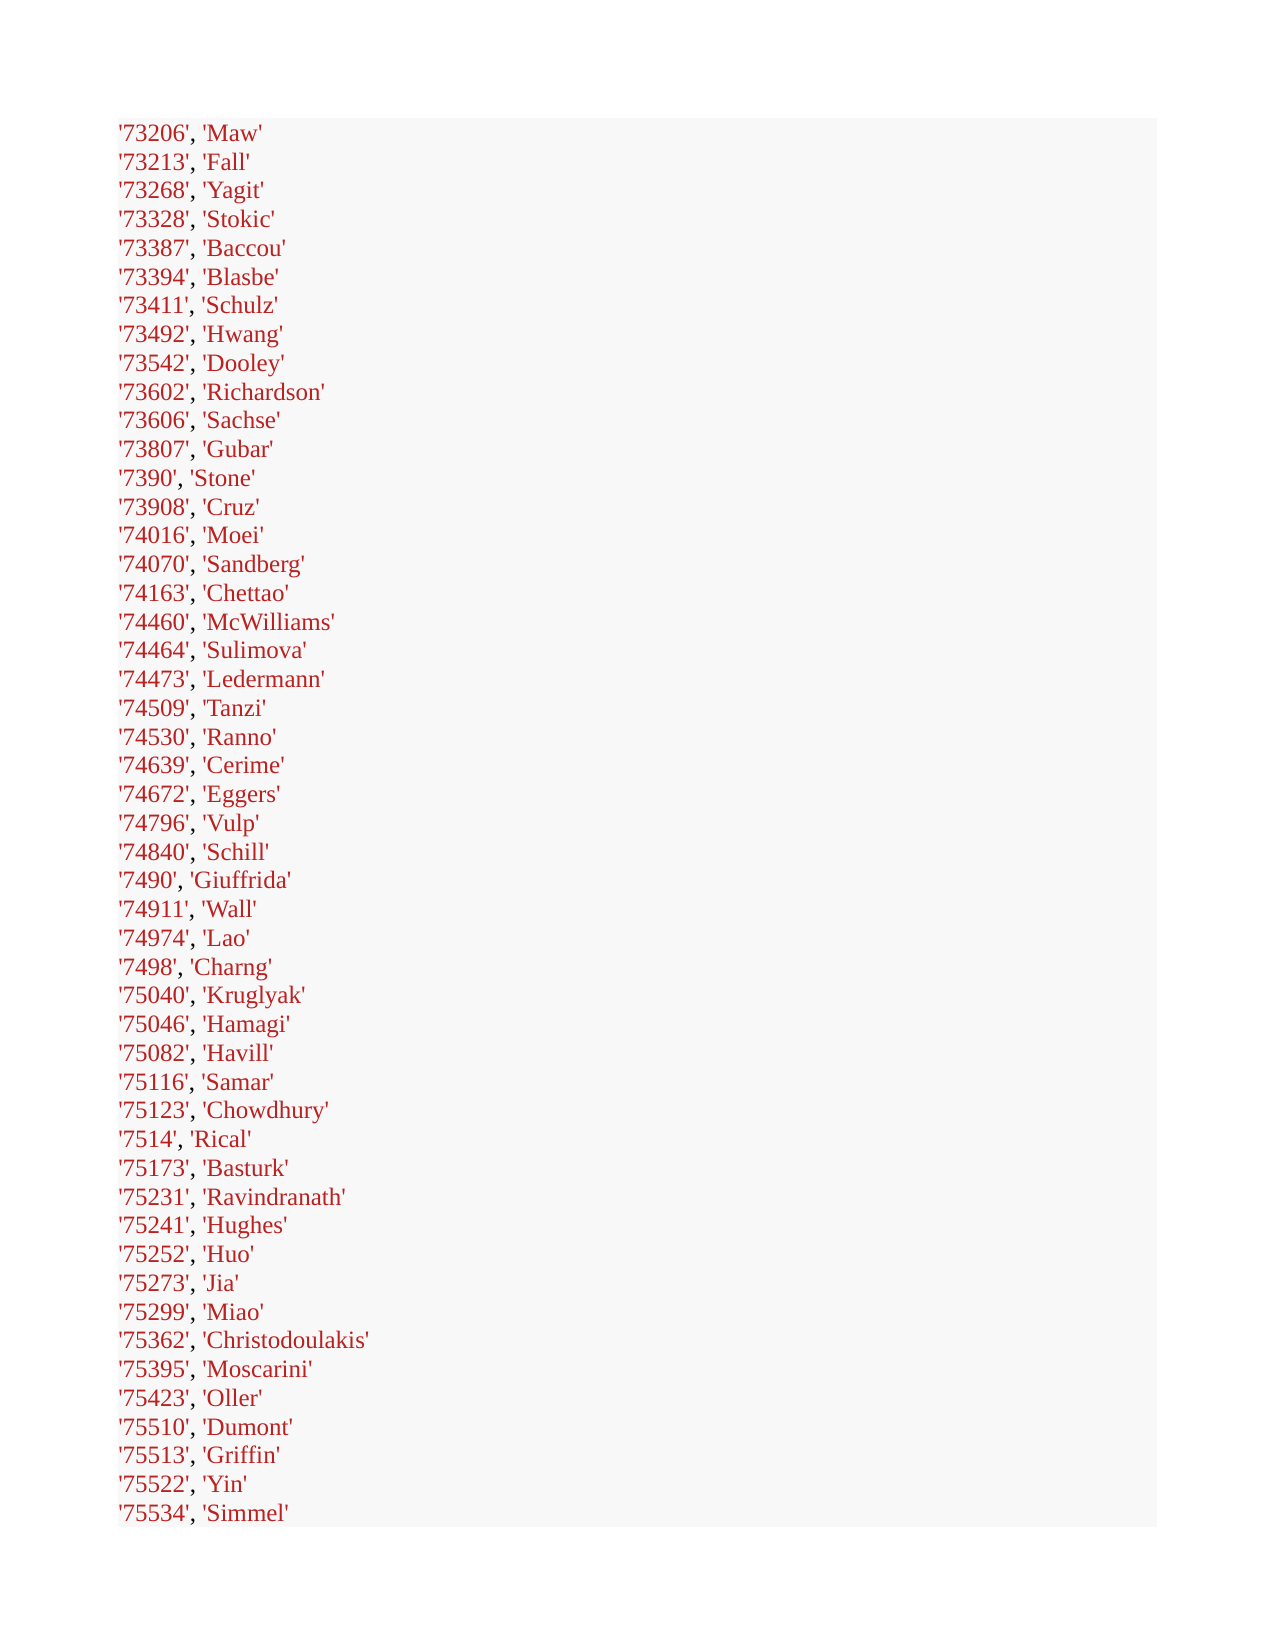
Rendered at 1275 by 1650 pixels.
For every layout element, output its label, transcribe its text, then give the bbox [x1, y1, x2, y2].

text '7498', 'Charng' [118, 952, 1157, 981]
text '75362', 'Christodoulakis' [118, 1326, 1157, 1354]
text '75046', 'Hamagi' [118, 1009, 1157, 1038]
text '73908', 'Cruz' [118, 492, 1157, 521]
text '75423', 'Oller' [118, 1383, 1157, 1412]
text '75116', 'Samar' [118, 1067, 1157, 1096]
text '75273', 'Jia' [118, 1268, 1157, 1297]
text '75123', 'Chowdhury' [118, 1096, 1157, 1124]
text '75173', 'Basturk' [118, 1153, 1157, 1182]
text '74672', 'Eggers' [118, 779, 1157, 808]
text '74460', 'McWilliams' [118, 607, 1157, 636]
text '74163', 'Chettao' [118, 578, 1157, 607]
text '74974', 'Lao' [118, 923, 1157, 952]
text '74509', 'Tanzi' [118, 693, 1157, 722]
text '74639', 'Cerime' [118, 751, 1157, 779]
text '75082', 'Havill' [118, 1038, 1157, 1067]
text '74911', 'Wall' [118, 894, 1157, 923]
text '75534', 'Simmel' [118, 1498, 1157, 1527]
text '73268', 'Yagit' [118, 176, 1157, 204]
text '75040', 'Kruglyak' [118, 981, 1157, 1009]
text '75299', 'Miao' [118, 1297, 1157, 1326]
text '73411', 'Schulz' [118, 291, 1157, 319]
text '74796', 'Vulp' [118, 808, 1157, 837]
text '73394', 'Blasbe' [118, 262, 1157, 291]
text '73206', 'Maw' [118, 118, 1157, 147]
text '74840', 'Schill' [118, 837, 1157, 866]
text '73328', 'Stokic' [118, 204, 1157, 233]
text '75395', 'Moscarini' [118, 1354, 1157, 1383]
text '73807', 'Gubar' [118, 434, 1157, 463]
text '73492', 'Hwang' [118, 319, 1157, 348]
text '74070', 'Sandberg' [118, 549, 1157, 578]
text '7514', 'Rical' [118, 1124, 1157, 1153]
text '7490', 'Giuffrida' [118, 866, 1157, 894]
text '75241', 'Hughes' [118, 1211, 1157, 1239]
text '73602', 'Richardson' [118, 377, 1157, 406]
text '75522', 'Yin' [118, 1469, 1157, 1498]
text '73213', 'Fall' [118, 147, 1157, 176]
text '74473', 'Ledermann' [118, 664, 1157, 693]
text '75252', 'Huo' [118, 1239, 1157, 1268]
text '73606', 'Sachse' [118, 406, 1157, 434]
text '74530', 'Ranno' [118, 722, 1157, 751]
text '73542', 'Dooley' [118, 348, 1157, 377]
text '74464', 'Sulimova' [118, 636, 1157, 664]
text '75513', 'Griffin' [118, 1441, 1157, 1469]
text '75510', 'Dumont' [118, 1412, 1157, 1441]
text '75231', 'Ravindranath' [118, 1182, 1157, 1211]
text '73387', 'Baccou' [118, 233, 1157, 262]
text '74016', 'Moei' [118, 521, 1157, 549]
text '7390', 'Stone' [118, 463, 1157, 492]
